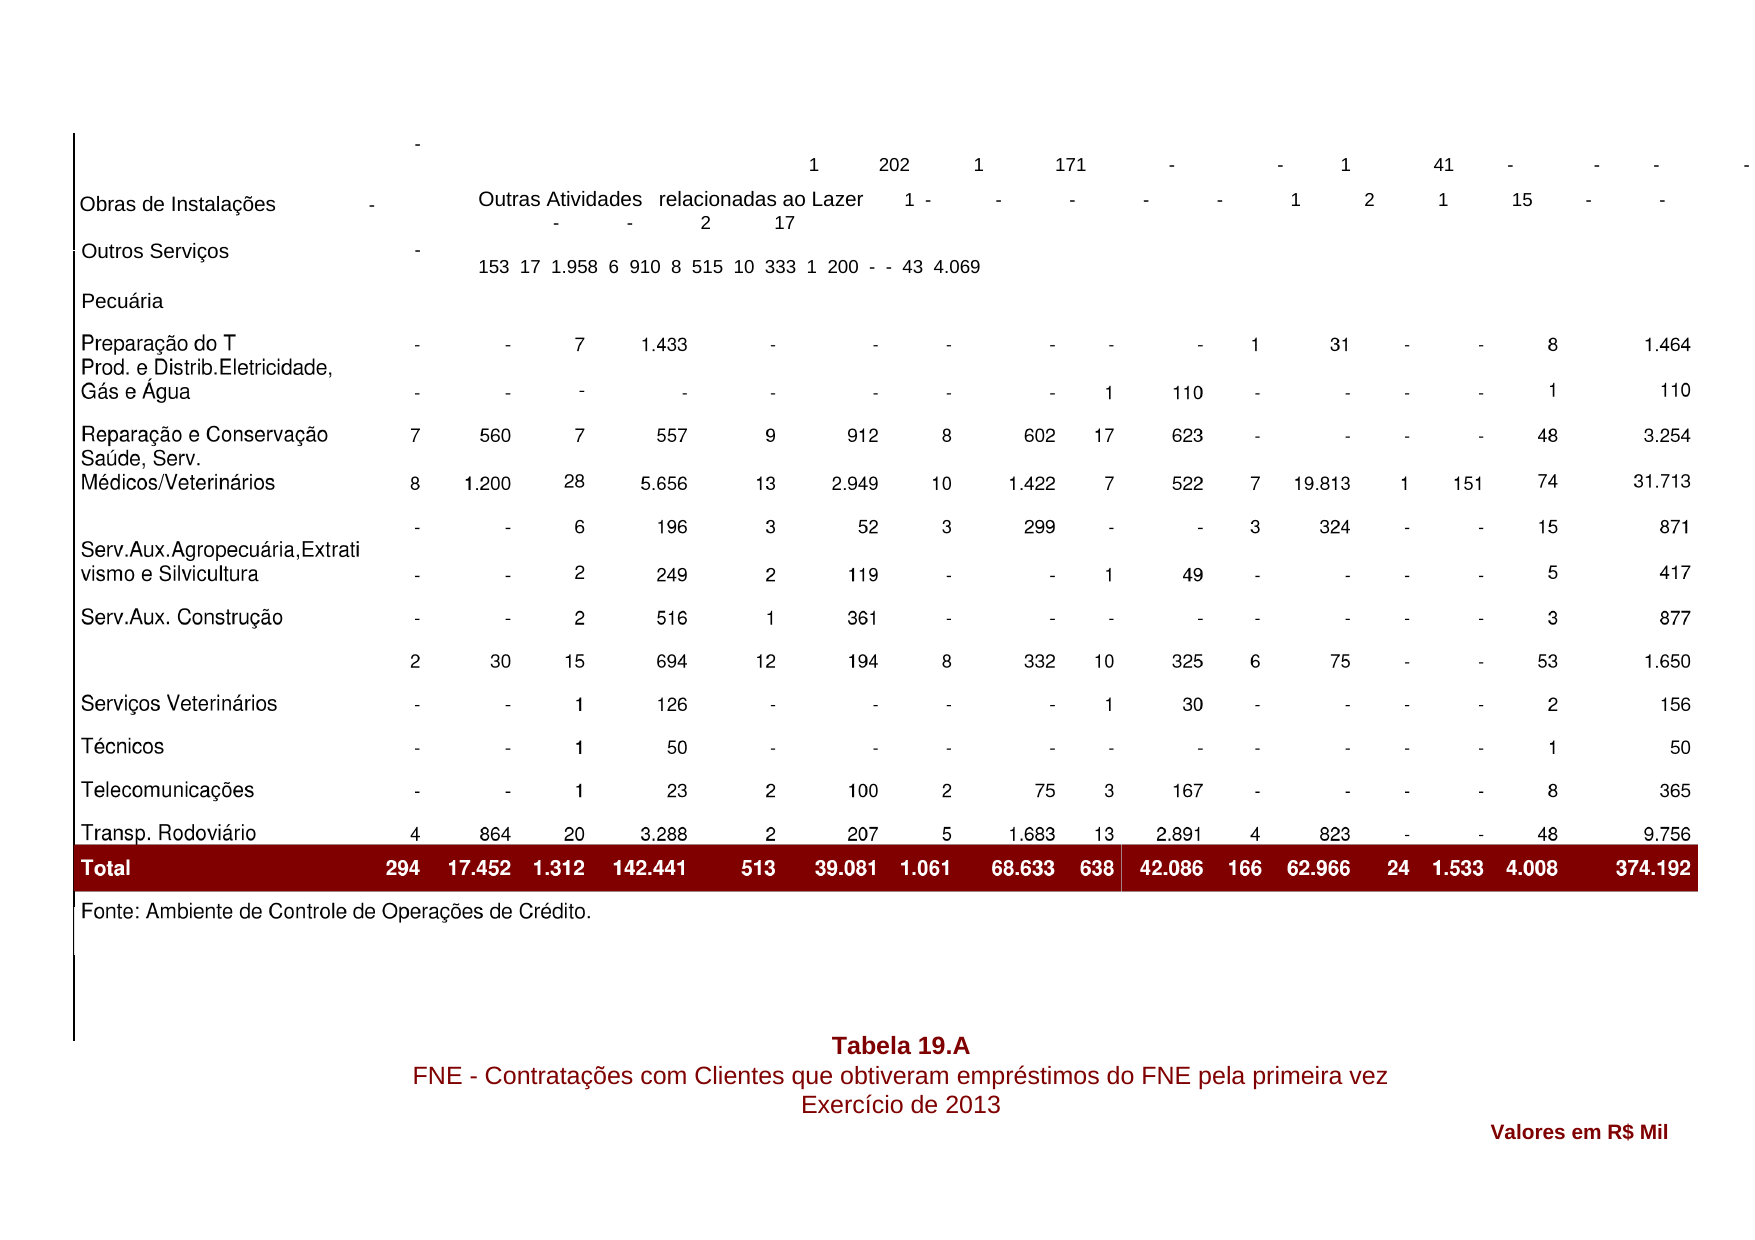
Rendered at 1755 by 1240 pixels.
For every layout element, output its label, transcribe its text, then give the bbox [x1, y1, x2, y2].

table_cell [410, 159, 455, 191]
table_cell [480, 133, 809, 187]
text 153 17 1.958 6 910 8 515 10 333 1 200 - - 43 4.069 [478, 256, 1701, 278]
table_cell - [1555, 133, 1649, 187]
table_header Outros Serviços [81, 217, 410, 267]
table_cell - [1164, 133, 1230, 187]
table_cell 1 [1340, 133, 1423, 187]
text Obras de Instalações - [79, 191, 431, 215]
text Tabela 19.A [832, 1032, 1676, 1060]
table_cell - [1718, 133, 1754, 187]
text Valores em R$ Mil [126, 1119, 1674, 1143]
table_cell [410, 267, 455, 313]
table_cell - [410, 133, 455, 158]
table_cell 41 [1423, 133, 1492, 187]
table_cell 1 [809, 133, 878, 187]
text Exercício de 2013 [801, 1090, 1676, 1119]
table_cell 1 [963, 133, 1039, 187]
text FNE - Contratações com Clientes que obtiveram empréstimos do FNE pela primeira vez [412, 1061, 1676, 1090]
table_header - [410, 217, 455, 267]
table_cell - [1230, 133, 1340, 187]
table_cell Pecuária [81, 267, 410, 313]
table_cell [81, 159, 410, 191]
text Outras Atividades relacionadas ao Lazer 1 - - - - - 1 2 1 15 - - - - 2 17 [478, 187, 1701, 233]
table_cell 202 [879, 133, 963, 187]
table_cell - [1492, 133, 1555, 187]
table_cell - [1649, 133, 1718, 187]
table_cell [81, 133, 410, 158]
table_cell 171 [1039, 133, 1164, 187]
